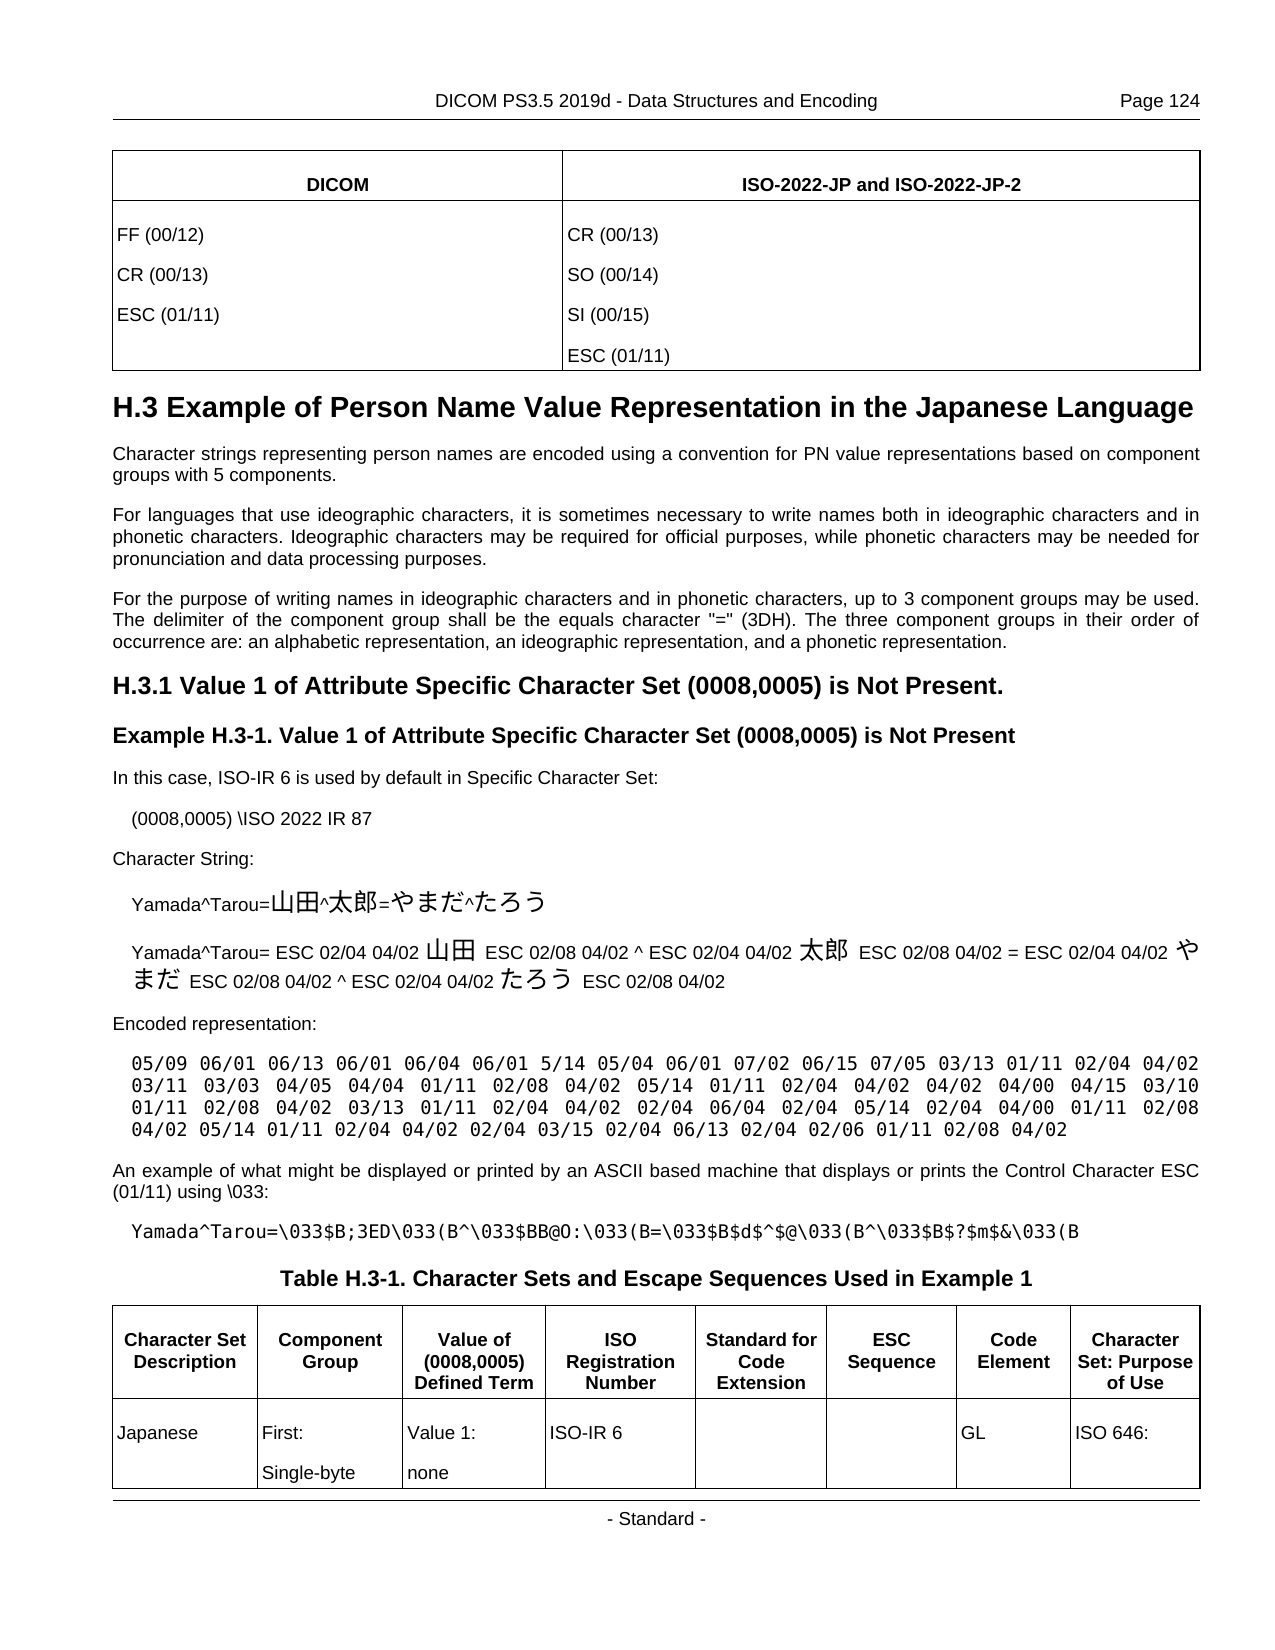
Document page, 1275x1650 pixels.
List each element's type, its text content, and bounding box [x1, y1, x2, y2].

text Yamada^Tarou=山田^太郎=やまだ^たろう [131, 888, 1200, 917]
text For languages that use ideographic characters, it is sometimes necessary to write names both in ideographic characters and in phonetic characters. Ideographic characters may be required for official purposes, while phonetic characters may be needed for pronunciation and data processing purposes. [112, 504, 1200, 569]
text For the purpose of writing names in ideographic characters and in phonetic characters, up to 3 component groups may be used. The delimiter of the component group shall be the equals character "=" (3DH). The three component groups in their order of occurrence are: an alphabetic representation, an ideographic representation, and a phonetic representation. [112, 588, 1200, 652]
text Yamada^Tarou= ESC 02/04 04/02 山田 ESC 02/08 04/02 ^ ESC 02/04 04/02 太郎 ESC 02/08 04/02 = ESC 02/04 04/02 やまだ ESC 02/08 04/02 ^ ESC 02/04 04/02 たろう ESC 02/08 04/02 [131, 936, 1200, 994]
text An example of what might be displayed or printed by an ASCII based machine that displays or prints the Control Character ESC (01/11) using \033: [112, 1159, 1200, 1203]
table_header Standard for Code Extension [696, 1306, 826, 1398]
text Encoded representation: [112, 1013, 1200, 1034]
table_cell FF (00/12) CR (00/13) ESC (01/11) [113, 201, 562, 370]
table_header Code Element [957, 1306, 1070, 1398]
table_header ESC Sequence [827, 1306, 956, 1398]
table_cell CR (00/13) SO (00/14) SI (00/15) ESC (01/11) [563, 201, 1199, 370]
text Yamada^Tarou=\033$B;3ED\033(B^\033$BB@O:\033(B=\033$B$d$^$@\033(B^\033$B$?$m$&\033(B [131, 1221, 1200, 1243]
text 05/09 06/01 06/13 06/01 06/04 06/01 5/14 05/04 06/01 07/02 06/15 07/05 03/13 01/11 02/04 04/02 03/11 03/03 04/05 04/04 01/11 02/08 04/02 05/14 01/11 02/04 04/02 04/02 04/00 04/15 03/10 01/11 02/08 04/02 03/13 01/11 02/04 04/02 02/04 06/04 02/04 05/14 02/04 04/00 01/11 02/08 04/02 05/14 01/11 02/04 04/02 02/04 03/15 02/04 06/13 02/04 02/06 01/11 02/08 04/02 [131, 1053, 1200, 1141]
table_header Component Group [258, 1306, 402, 1398]
table_cell First: Single-byte [258, 1399, 402, 1488]
table_cell ISO-IR 6 [546, 1399, 695, 1488]
text Table H.3-1. Character Sets and Escape Sequences Used in Example 1 [112, 1266, 1200, 1292]
table_header DICOM [113, 151, 562, 200]
text H.3.1 Value 1 of Attribute Specific Character Set (0008,0005) is Not Present. [112, 671, 1200, 700]
text (0008,0005) \ISO 2022 IR 87 [131, 807, 1200, 829]
table_header ISO-2022-JP and ISO-2022-JP-2 [563, 151, 1199, 200]
table_cell [827, 1399, 956, 1488]
table_header Character Set Description [113, 1306, 257, 1398]
text In this case, ISO-IR 6 is used by default in Specific Character Set: [112, 767, 1200, 788]
text Example H.3-1. Value 1 of Attribute Specific Character Set (0008,0005) is Not Present [112, 722, 1200, 748]
table_header ISO Registration Number [546, 1306, 695, 1398]
text Character strings representing person names are encoded using a convention for PN value representations based on component groups with 5 components. [112, 442, 1200, 486]
table_cell Japanese [113, 1399, 257, 1488]
table_header Character Set: Purpose of Use [1071, 1306, 1199, 1398]
table_header Value of (0008,0005) Defined Term [403, 1306, 545, 1398]
table_cell Value 1: none [403, 1399, 545, 1488]
text H.3 Example of Person Name Value Representation in the Japanese Language [112, 390, 1200, 424]
table_cell GL [957, 1399, 1070, 1488]
text Character String: [112, 848, 1200, 869]
table_cell [696, 1399, 826, 1488]
table_cell ISO 646: [1071, 1399, 1199, 1488]
